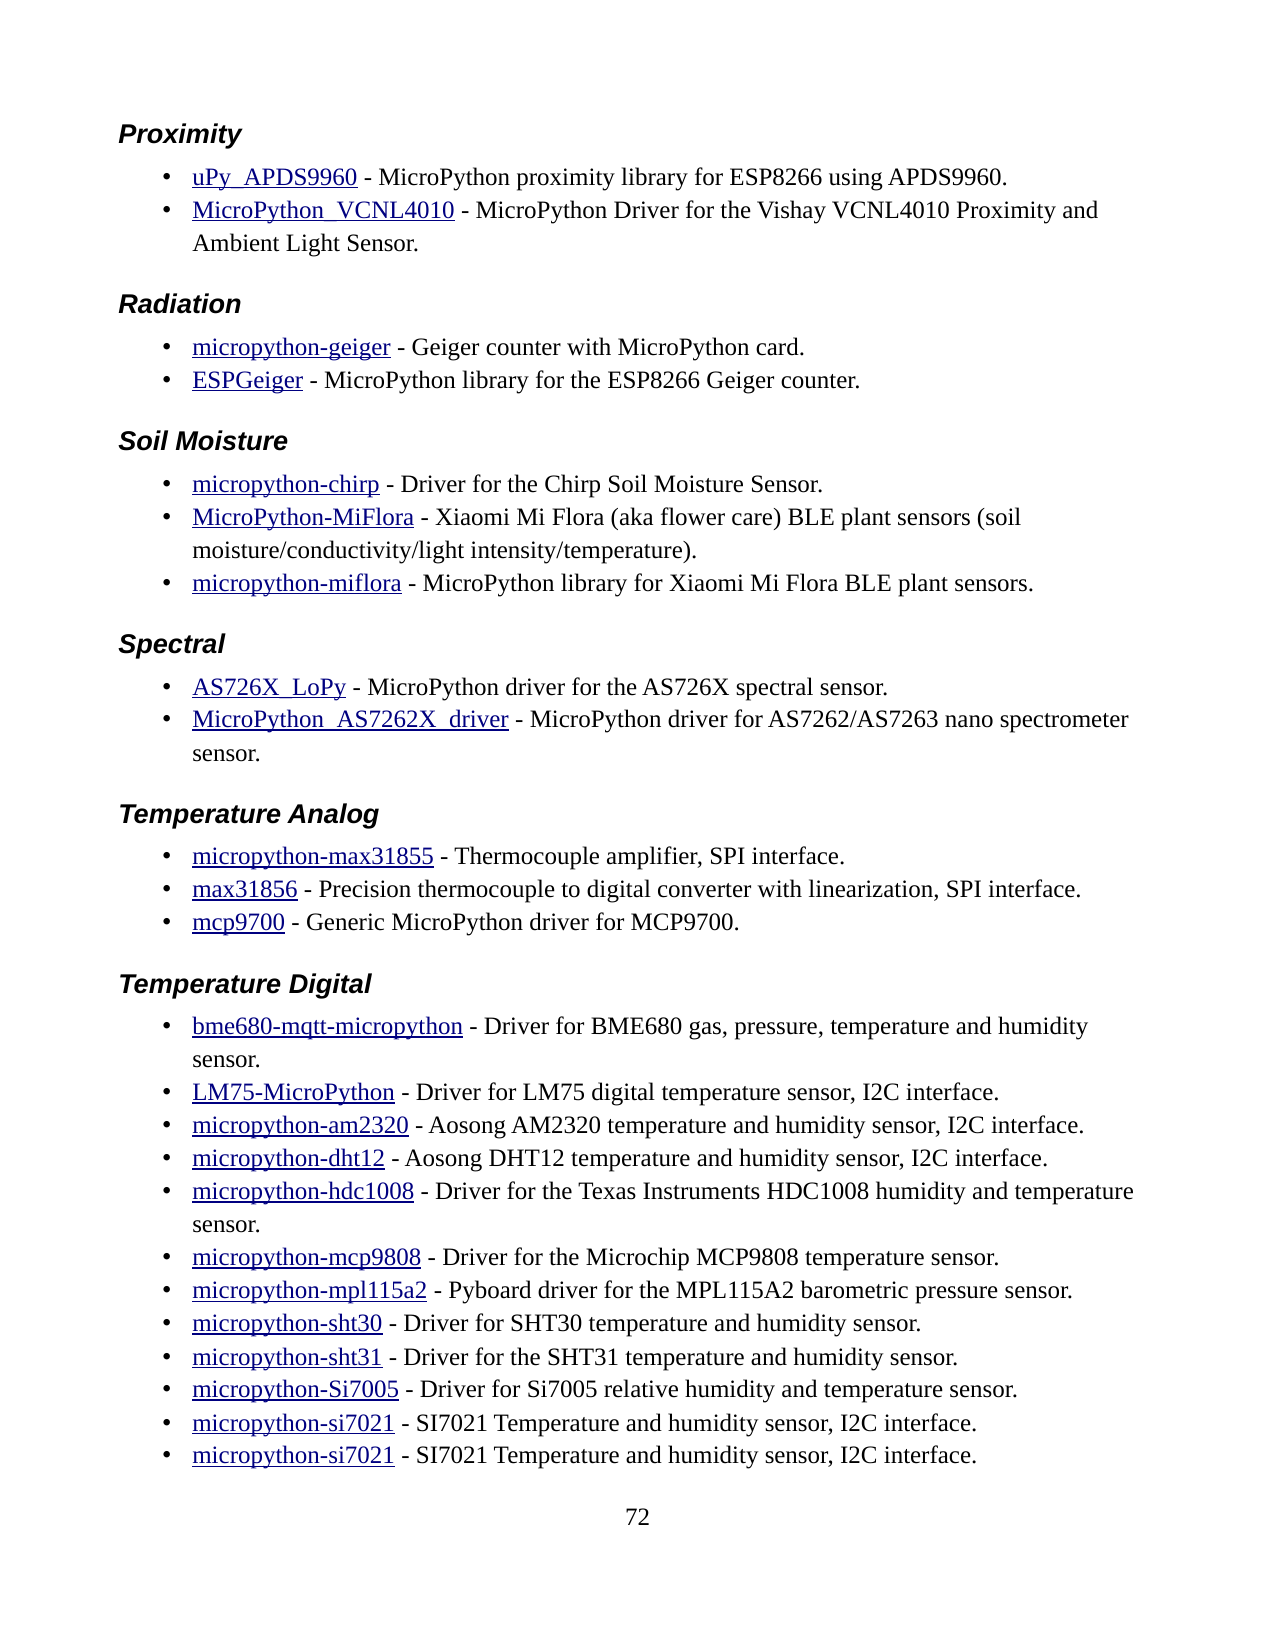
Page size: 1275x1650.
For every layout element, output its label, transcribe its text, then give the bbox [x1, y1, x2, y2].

list bme680-mqtt-micropython - Driver for BME680 gas, pressure, temperature and humidity sensor. [162, 1011, 1157, 1073]
list ESPGeiger - MicroPython library for the ESP8266 Geiger counter. [162, 365, 1157, 393]
list micropython-geiger - Geiger counter with MicroPython card. [162, 332, 1157, 361]
list micropython-si7021 - SI7021 Temperature and humidity sensor, I2C interface. [162, 1441, 1157, 1469]
list MicroPython_VCNL4010 - MicroPython Driver for the Vishay VCNL4010 Proximity and Ambient Light Sensor. [162, 195, 1157, 257]
list micropython-am2320 - Aosong AM2320 temperature and humidity sensor, I2C interface. [162, 1110, 1157, 1139]
list micropython-sht31 - Driver for the SHT31 temperature and humidity sensor. [162, 1342, 1157, 1370]
list micropython-si7021 - SI7021 Temperature and humidity sensor, I2C interface. [162, 1408, 1157, 1436]
subtitle Temperature Digital [118, 968, 1157, 999]
list micropython-mcp9808 - Driver for the Microchip MCP9808 temperature sensor. [162, 1242, 1157, 1271]
subtitle Soil Moisture [118, 425, 1157, 456]
list MicroPython-MiFlora - Xiaomi Mi Flora (aka flower care) BLE plant sensors (soil moisture/conductivity/light intensity/temperature). [162, 502, 1157, 563]
subtitle Radiation [118, 288, 1157, 319]
subtitle Spectral [118, 628, 1157, 659]
list micropython-hdc1008 - Driver for the Texas Instruments HDC1008 humidity and temperature sensor. [162, 1176, 1157, 1238]
list micropython-Si7005 - Driver for Si7005 relative humidity and temperature sensor. [162, 1374, 1157, 1403]
list uPy_APDS9960 - MicroPython proximity library for ESP8266 using APDS9960. [162, 162, 1157, 191]
list max31856 - Precision thermocouple to digital converter with linearization, SPI interface. [162, 874, 1157, 903]
list mcp9700 - Generic MicroPython driver for MCP9700. [162, 907, 1157, 936]
list MicroPython_AS7262X_driver - MicroPython driver for AS7262/AS7263 nano spectrometer sensor. [162, 704, 1157, 766]
list LM75-MicroPython - Driver for LM75 digital temperature sensor, I2C interface. [162, 1077, 1157, 1106]
list micropython-max31855 - Thermocouple amplifier, SPI interface. [162, 841, 1157, 870]
list micropython-mpl115a2 - Pyboard driver for the MPL115A2 barometric pressure sensor. [162, 1276, 1157, 1304]
list micropython-chirp - Driver for the Chirp Soil Moisture Sensor. [162, 469, 1157, 497]
list micropython-sht30 - Driver for SHT30 temperature and humidity sensor. [162, 1308, 1157, 1337]
list AS726X_LoPy - MicroPython driver for the AS726X spectral sensor. [162, 672, 1157, 700]
list micropython-miflora - MicroPython library for Xiaomi Mi Flora BLE plant sensors. [162, 568, 1157, 596]
subtitle Proximity [118, 118, 1157, 149]
subtitle Temperature Analog [118, 798, 1157, 829]
list micropython-dht12 - Aosong DHT12 temperature and humidity sensor, I2C interface. [162, 1143, 1157, 1172]
